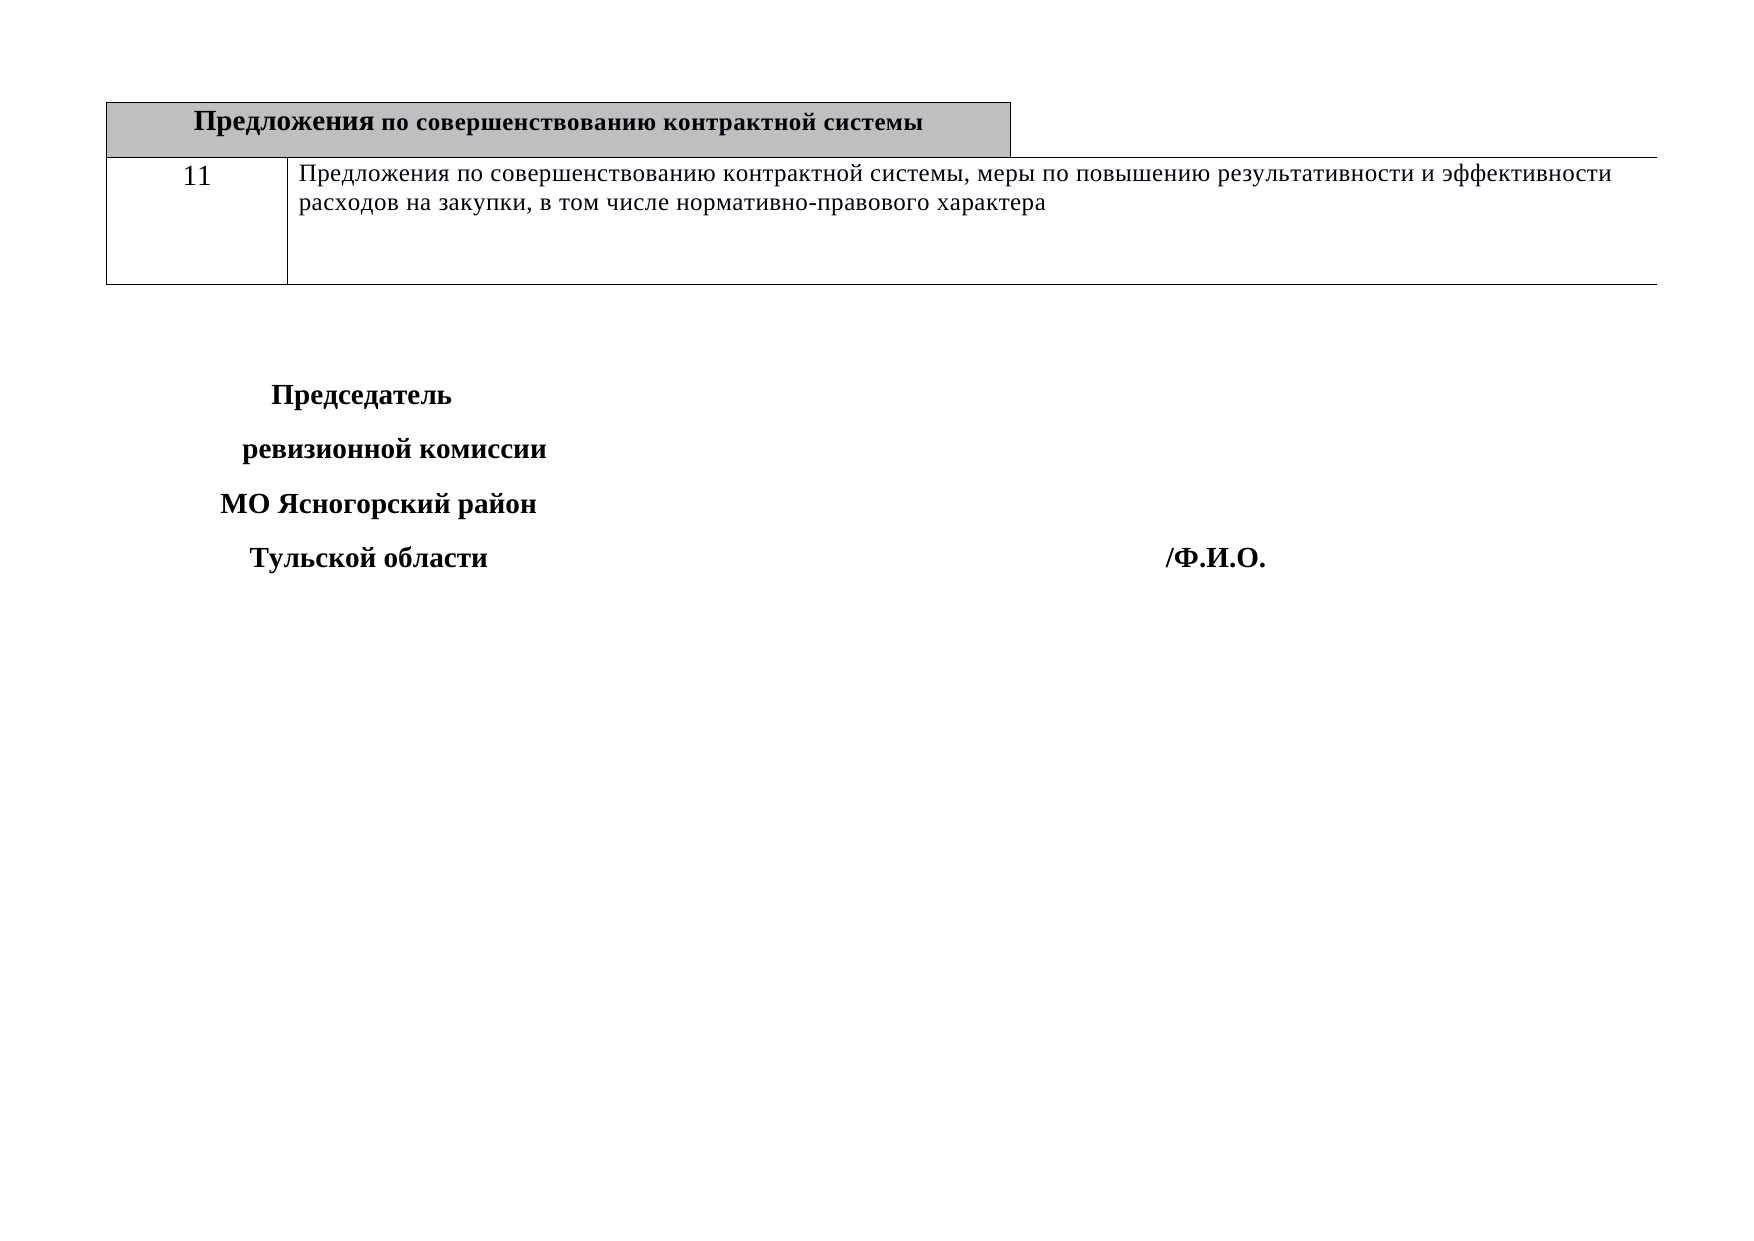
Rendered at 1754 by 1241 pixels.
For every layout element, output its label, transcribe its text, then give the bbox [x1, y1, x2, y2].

table_cell Предложения по совершенствованию контрактной системы [107, 103, 1010, 157]
text МО Ясногорский район [118, 486, 1636, 519]
table_cell Предложения по совершенствованию контрактной системы, меры по повышению результативности и эффективности расходов на закупки, в том числе нормативно-правового характера [288, 158, 1657, 284]
table_cell 11 [107, 158, 287, 284]
text Председатель [118, 377, 1636, 411]
text ревизионной комиссии [118, 431, 1636, 465]
text Тульской области /Ф.И.О. [118, 540, 1636, 574]
table_cell [1011, 102, 1657, 157]
